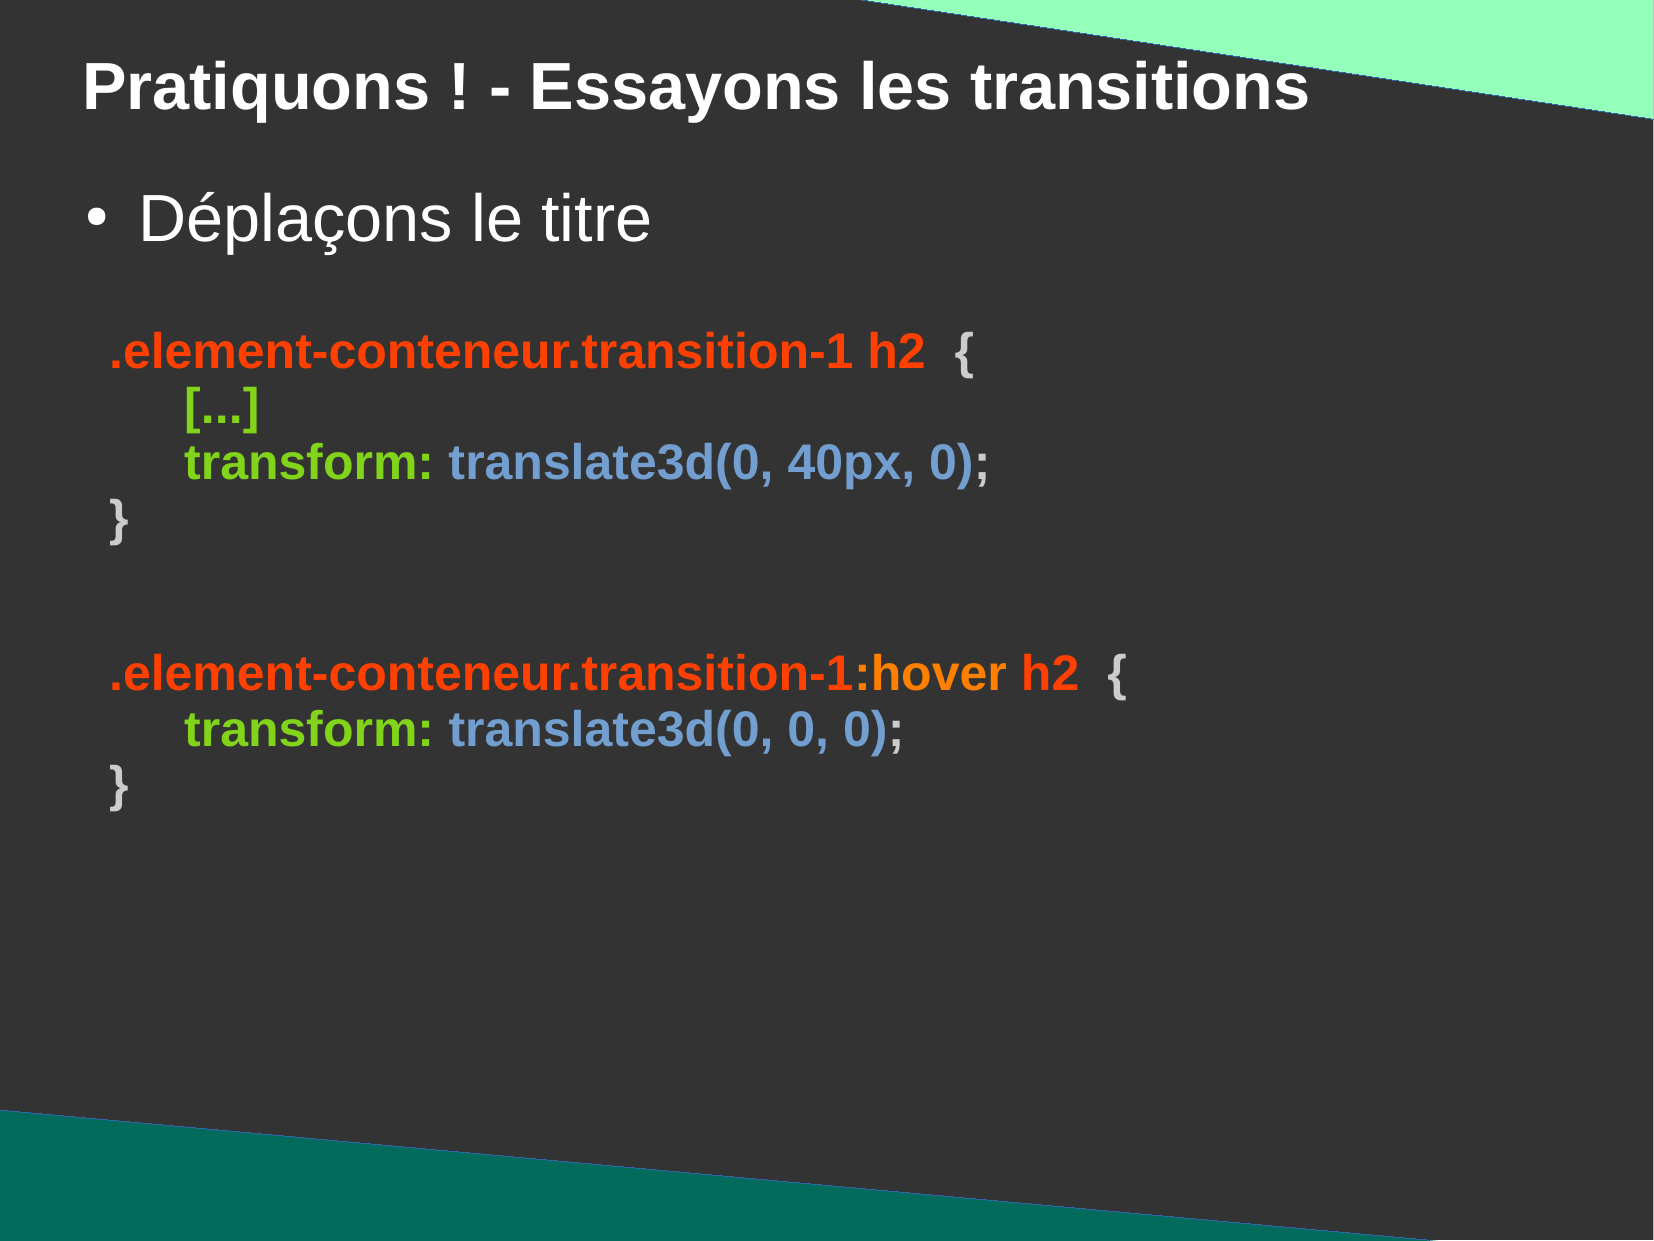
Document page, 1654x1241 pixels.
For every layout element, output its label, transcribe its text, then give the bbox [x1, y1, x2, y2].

text_box [861, 0, 1654, 120]
text_box .element-conteneur.transition-1:hover h2 { transform: translate3d(0, 0, 0); } [94, 637, 1465, 839]
title Pratiquons ! - Essayons les transitions [82, 49, 1630, 199]
text_box .element-conteneur.transition-1 h2 { [...] transform: translate3d(0, 40px, 0); } [94, 315, 1489, 609]
list Déplaçons le titre [67, 180, 1607, 378]
